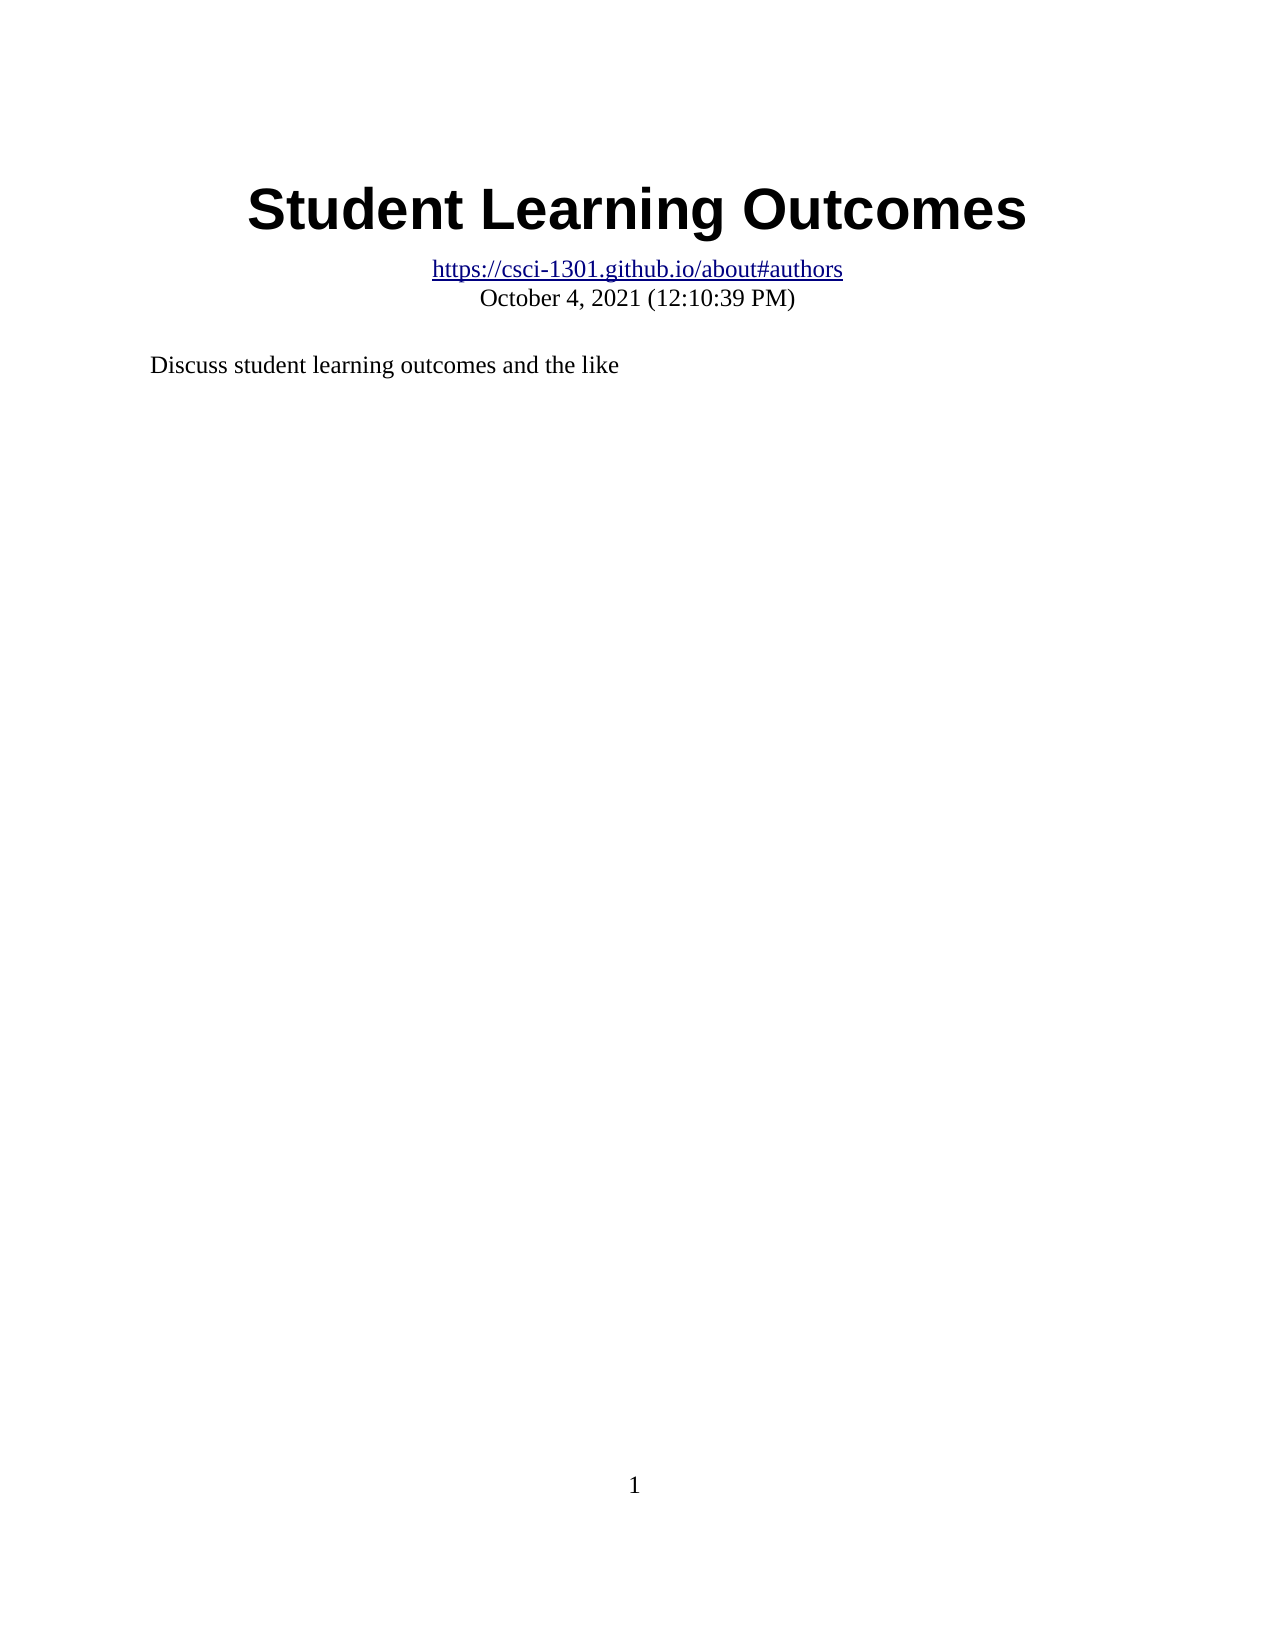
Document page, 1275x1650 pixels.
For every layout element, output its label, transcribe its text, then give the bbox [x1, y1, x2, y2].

text Discuss student learning outcomes and the like [150, 350, 1125, 378]
text https://csci-1301.github.io/about#authors [150, 254, 1125, 283]
text October 4, 2021 (12:10:39 PM) [150, 283, 1125, 312]
title Student Learning Outcomes [150, 175, 1125, 242]
